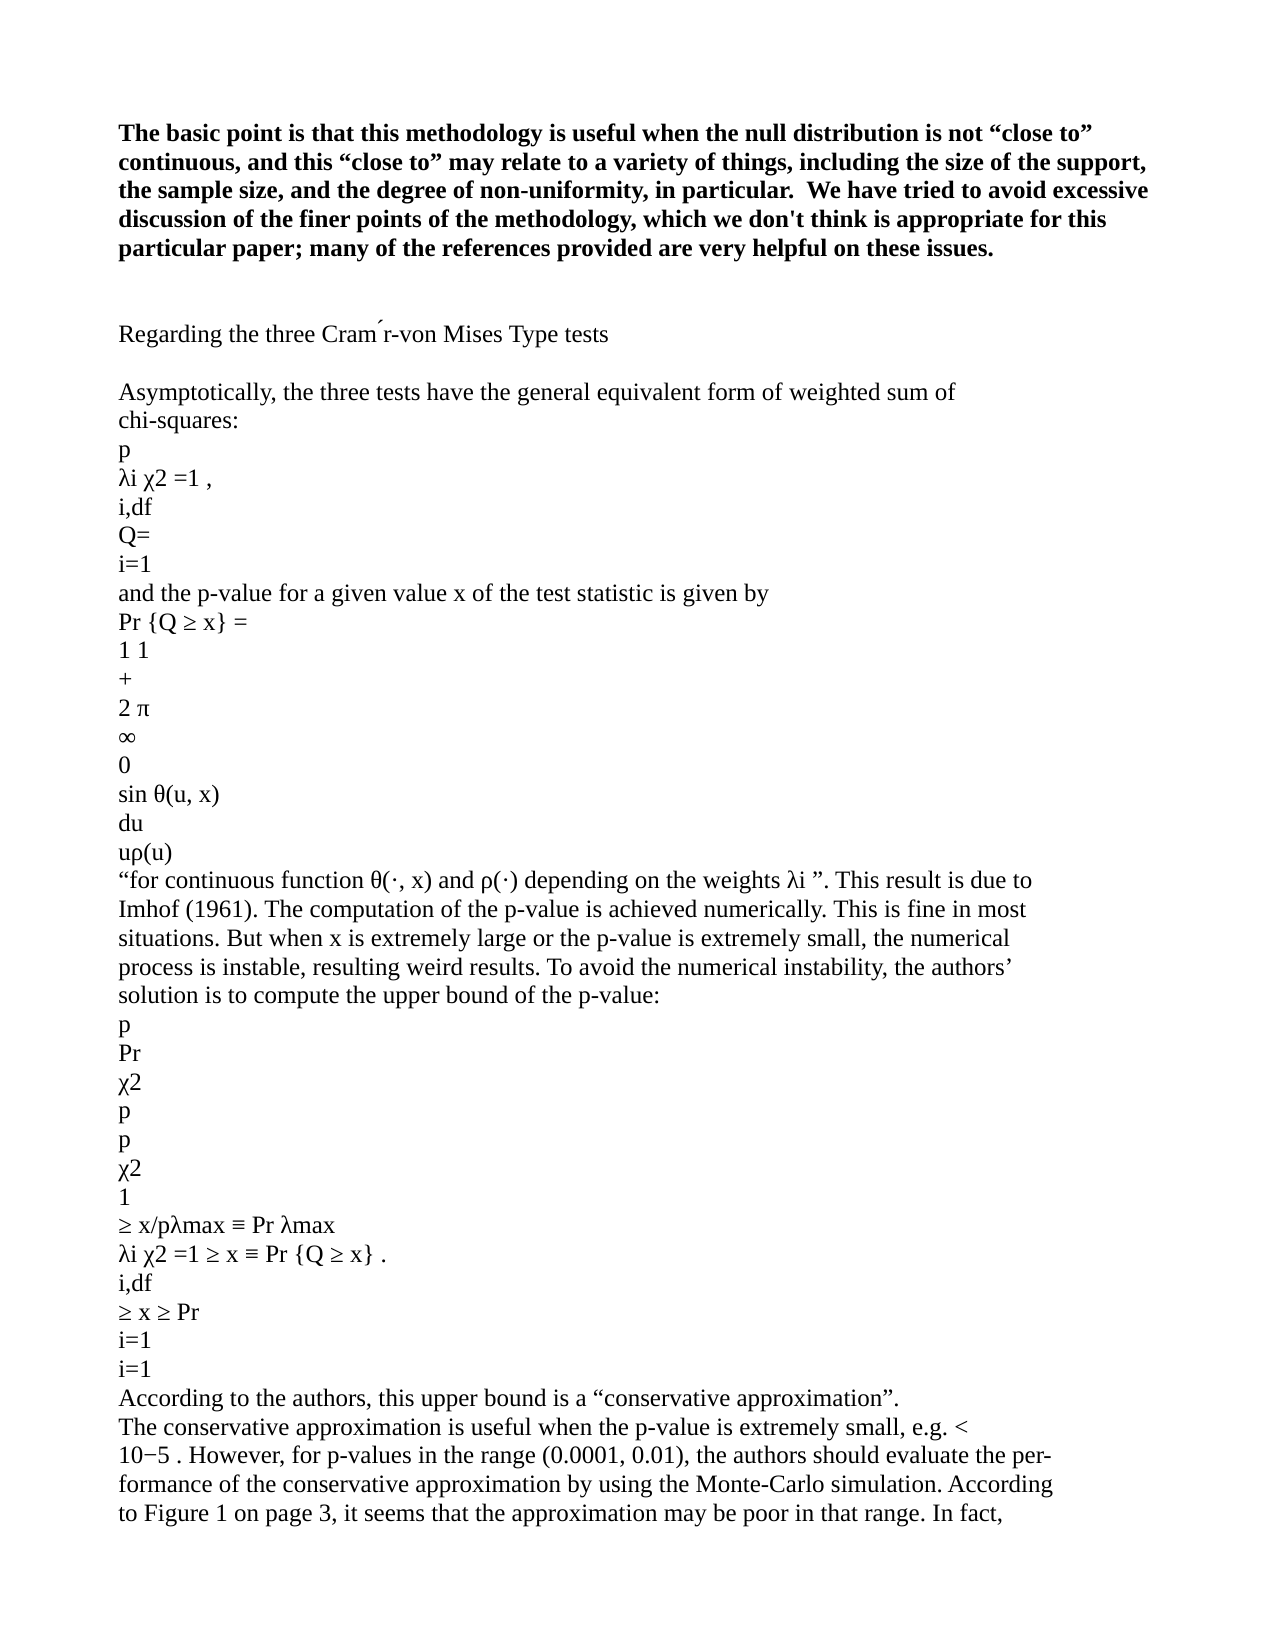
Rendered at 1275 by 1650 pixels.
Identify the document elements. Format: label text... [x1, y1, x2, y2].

text ∞ [118, 722, 1157, 751]
text 0 [118, 751, 1157, 779]
text situations. But when x is extremely large or the p-value is extremely small, the numerical [118, 923, 1157, 952]
text χ2 [118, 1153, 1157, 1182]
text and the p-value for a given value x of the test statistic is given by [118, 578, 1157, 607]
text Asymptotically, the three tests have the general equivalent form of weighted sum of [118, 377, 1157, 406]
text process is instable, resulting weird results. To avoid the numerical instability, the authors’ [118, 952, 1157, 981]
text to Figure 1 on page 3, it seems that the approximation may be poor in that range. In fact, [118, 1498, 1157, 1527]
text According to the authors, this upper bound is a “conservative approximation”. [118, 1383, 1157, 1412]
text 1 1 [118, 636, 1157, 664]
text solution is to compute the upper bound of the p-value: [118, 981, 1157, 1009]
text 2 π [118, 693, 1157, 722]
text λi χ2 =1 , [118, 463, 1157, 492]
text The conservative approximation is useful when the p-value is extremely small, e.g. < [118, 1412, 1157, 1441]
text Q= [118, 521, 1157, 549]
text p [118, 1124, 1157, 1153]
text Pr [118, 1038, 1157, 1067]
text The basic point is that this methodology is useful when the null distribution is not “close to” continuous, and this “close to” may relate to a variety of things, including the size of the support, the sample size, and the degree of non-uniformity, in particular. We have tried to avoid excessive discussion of the finer points of the methodology, which we don't think is appropriate for this particular paper; many of the references provided are very helpful on these issues. [118, 118, 1157, 262]
text ≥ x/pλmax ≡ Pr λmax [118, 1211, 1157, 1239]
text Pr {Q ≥ x} = [118, 607, 1157, 636]
text ≥ x ≥ Pr [118, 1297, 1157, 1326]
text p [118, 434, 1157, 463]
text Imhof (1961). The computation of the p-value is achieved numerically. This is fine in most [118, 894, 1157, 923]
text “for continuous function θ(·, x) and ρ(·) depending on the weights λi ”. This result is due to [118, 866, 1157, 894]
text i,df [118, 492, 1157, 521]
text i=1 [118, 1354, 1157, 1383]
text i=1 [118, 1326, 1157, 1354]
text λi χ2 =1 ≥ x ≡ Pr {Q ≥ x} . [118, 1239, 1157, 1268]
text uρ(u) [118, 837, 1157, 866]
text p [118, 1009, 1157, 1038]
text Regarding the three Cram ́r-von Mises Type tests [118, 319, 1157, 348]
text formance of the conservative approximation by using the Monte-Carlo simulation. According [118, 1469, 1157, 1498]
text i=1 [118, 549, 1157, 578]
text 1 [118, 1182, 1157, 1211]
text p [118, 1096, 1157, 1124]
text χ2 [118, 1067, 1157, 1096]
text du [118, 808, 1157, 837]
text i,df [118, 1268, 1157, 1297]
text 10−5 . However, for p-values in the range (0.0001, 0.01), the authors should evaluate the per- [118, 1441, 1157, 1469]
text sin θ(u, x) [118, 779, 1157, 808]
text + [118, 664, 1157, 693]
text chi-squares: [118, 406, 1157, 434]
